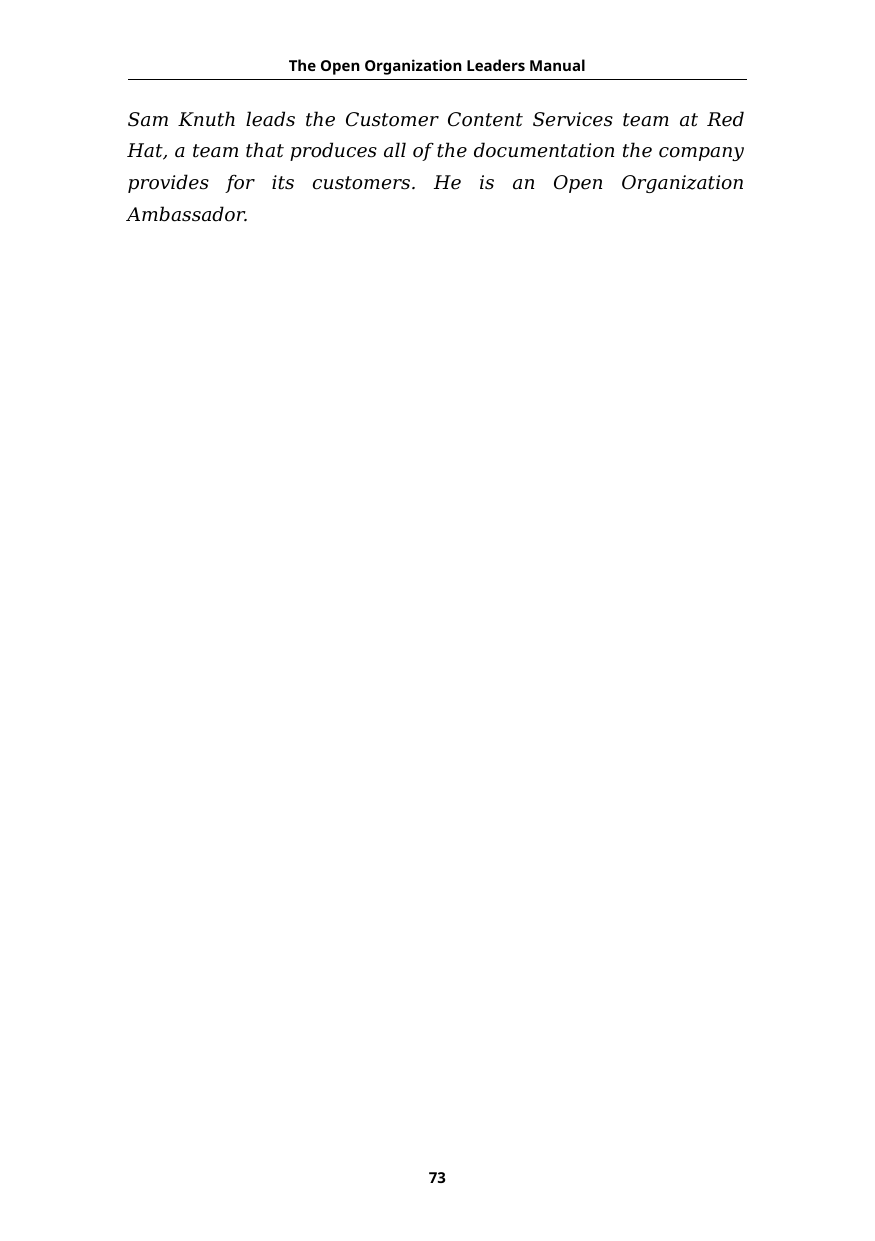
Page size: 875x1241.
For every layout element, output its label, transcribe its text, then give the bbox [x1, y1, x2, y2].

text Sam Knuth leads the Customer Content Services team at Red Hat, a team that produces all of the documentation the company provides for its customers. He is an Open Organization Ambassador. [127, 109, 747, 226]
